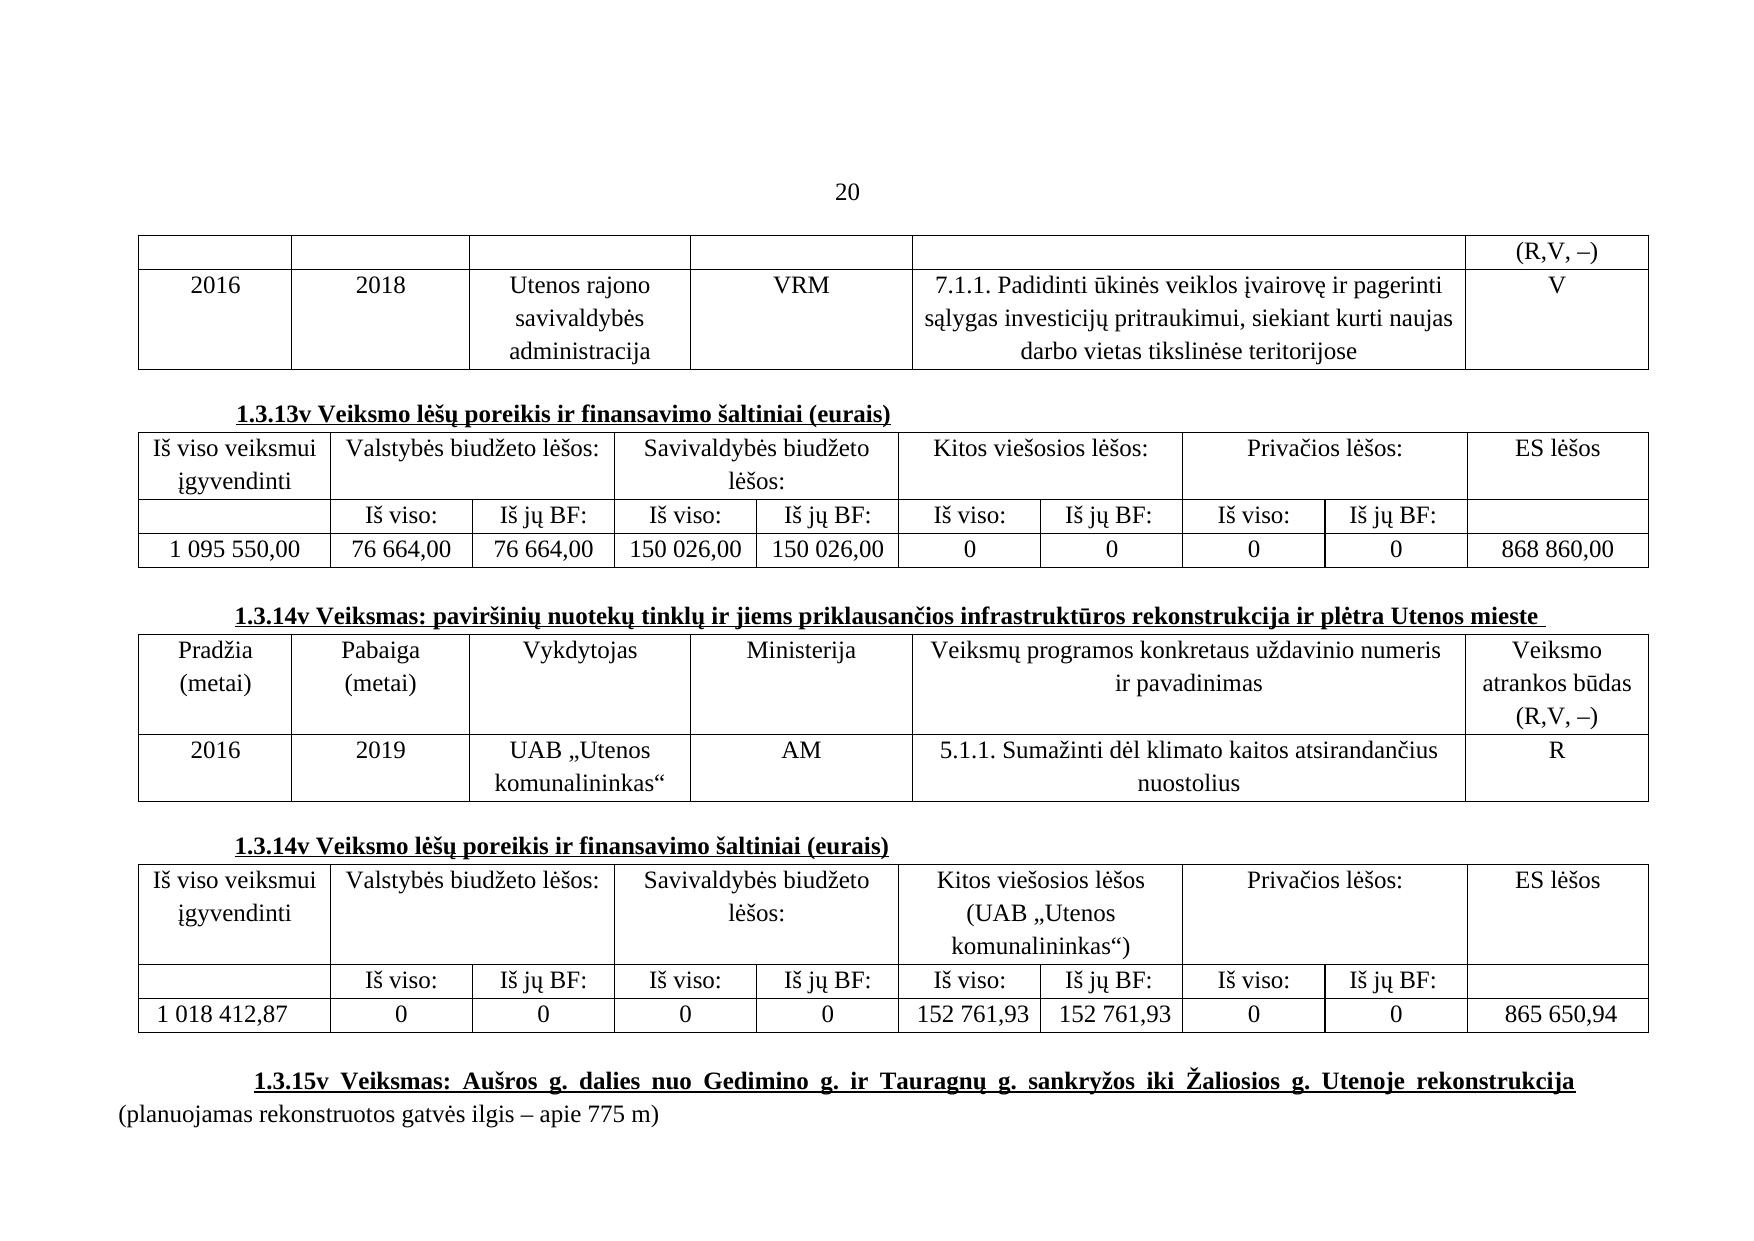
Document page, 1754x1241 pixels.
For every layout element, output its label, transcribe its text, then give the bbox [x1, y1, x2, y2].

table_cell Iš viso: [615, 965, 756, 998]
table_cell 0 [1183, 534, 1324, 567]
table_cell [1468, 965, 1648, 998]
table_header ES lėšos [1468, 433, 1648, 499]
table_header Kitos viešosios lėšos (UAB „Utenos komunalininkas“) [899, 865, 1182, 964]
table_cell 2016 [139, 270, 291, 369]
table_cell Iš jų BF: [1041, 965, 1182, 998]
table_header [139, 236, 291, 269]
table_cell 0 [1326, 999, 1467, 1032]
table_cell 0 [1326, 534, 1467, 567]
table_header [292, 236, 469, 269]
table_cell Iš jų BF: [1041, 500, 1182, 533]
table_cell Iš jų BF: [1326, 965, 1467, 998]
table_cell 865 650,94 [1468, 999, 1648, 1032]
table_header Pabaiga (metai) [292, 635, 469, 734]
table_header Valstybės biudžeto lėšos: [331, 865, 614, 964]
table_cell Iš viso: [899, 965, 1040, 998]
table_header Privačios lėšos: [1183, 865, 1467, 964]
table_cell AM [691, 735, 912, 801]
table_cell Iš jų BF: [1326, 500, 1467, 533]
table_cell 5.1.1. Sumažinti dėl klimato kaitos atsirandančius nuostolius [913, 735, 1465, 801]
table_cell Iš viso: [615, 500, 756, 533]
table_cell Iš jų BF: [757, 965, 898, 998]
table_header Savivaldybės biudžeto lėšos: [615, 433, 898, 499]
table_cell Utenos rajono savivaldybės administracija [470, 270, 690, 369]
table_cell Iš viso: [1183, 965, 1324, 998]
table_header Kitos viešosios lėšos: [899, 433, 1182, 499]
table_cell 0 [1041, 534, 1182, 567]
table_cell 0 [615, 999, 756, 1032]
table_header [470, 236, 690, 269]
table_cell 1 095 550,00 [139, 534, 330, 567]
table_header (R,V, –) [1466, 236, 1648, 269]
table_cell 76 664,00 [331, 534, 472, 567]
table_cell 150 026,00 [757, 534, 898, 567]
table_cell 2016 [139, 735, 291, 801]
table_header Iš viso veiksmui įgyvendinti [139, 433, 330, 499]
table_header [691, 236, 912, 269]
table_cell Iš viso: [331, 500, 472, 533]
text 1.3.14v Veiksmas: paviršinių nuotekų tinklų ir jiems priklausančios infrastruktūros rekonstrukcija ir plėtra Utenos mieste [118, 601, 1577, 630]
table_cell Iš viso: [899, 500, 1040, 533]
table_cell 150 026,00 [615, 534, 756, 567]
table_header Valstybės biudžeto lėšos: [331, 433, 614, 499]
table_cell Iš jų BF: [473, 965, 614, 998]
table_cell Iš jų BF: [473, 500, 614, 533]
table_header ES lėšos [1468, 865, 1648, 964]
table_header Vykdytojas [470, 635, 690, 734]
table_cell Iš viso: [331, 965, 472, 998]
table_cell 0 [899, 534, 1040, 567]
table_cell 0 [331, 999, 472, 1032]
table_cell 868 860,00 [1468, 534, 1648, 567]
table_cell 0 [757, 999, 898, 1032]
table_header Veiksmų programos konkretaus uždavinio numeris ir pavadinimas [913, 635, 1465, 734]
table_header Iš viso veiksmui įgyvendinti [139, 865, 330, 964]
table_cell VRM [691, 270, 912, 369]
text 1.3.13v Veiksmo lėšų poreikis ir finansavimo šaltiniai (eurais) [118, 399, 1577, 427]
table_header Ministerija [691, 635, 912, 734]
table_header Pradžia (metai) [139, 635, 291, 734]
table_cell 2018 [292, 270, 469, 369]
table_cell 0 [1183, 999, 1324, 1032]
table_cell Iš viso: [1183, 500, 1324, 533]
text 1.3.15v Veiksmas: Aušros g. dalies nuo Gedimino g. ir Tauragnų g. sankryžos iki Žaliosios g. Utenoje rekonstrukcija (planuojamas rekonstruotos gatvės ilgis – apie 775 m) [118, 1066, 1577, 1128]
text 1.3.14v Veiksmo lėšų poreikis ir finansavimo šaltiniai (eurais) [118, 831, 1577, 860]
table_cell 76 664,00 [473, 534, 614, 567]
table_cell 0 [473, 999, 614, 1032]
table_cell 152 761,93 [1041, 999, 1182, 1032]
table_header Veiksmo atrankos būdas (R,V, –) [1466, 635, 1648, 734]
table_cell 2019 [292, 735, 469, 801]
table_cell Iš jų BF: [757, 500, 898, 533]
table_cell [139, 500, 330, 533]
table_cell V [1466, 270, 1648, 369]
table_cell 152 761,93 [899, 999, 1040, 1032]
table_header Privačios lėšos: [1183, 433, 1467, 499]
table_header Savivaldybės biudžeto lėšos: [615, 865, 898, 964]
table_cell 1 018 412,87 [139, 999, 330, 1032]
table_cell R [1466, 735, 1648, 801]
table_cell UAB „Utenos komunalininkas“ [470, 735, 690, 801]
table_cell [1468, 500, 1648, 533]
table_header [913, 236, 1465, 269]
table_cell [139, 965, 330, 998]
table_cell 7.1.1. Padidinti ūkinės veiklos įvairovę ir pagerinti sąlygas investicijų pritraukimui, siekiant kurti naujas darbo vietas tikslinėse teritorijose [913, 270, 1465, 369]
